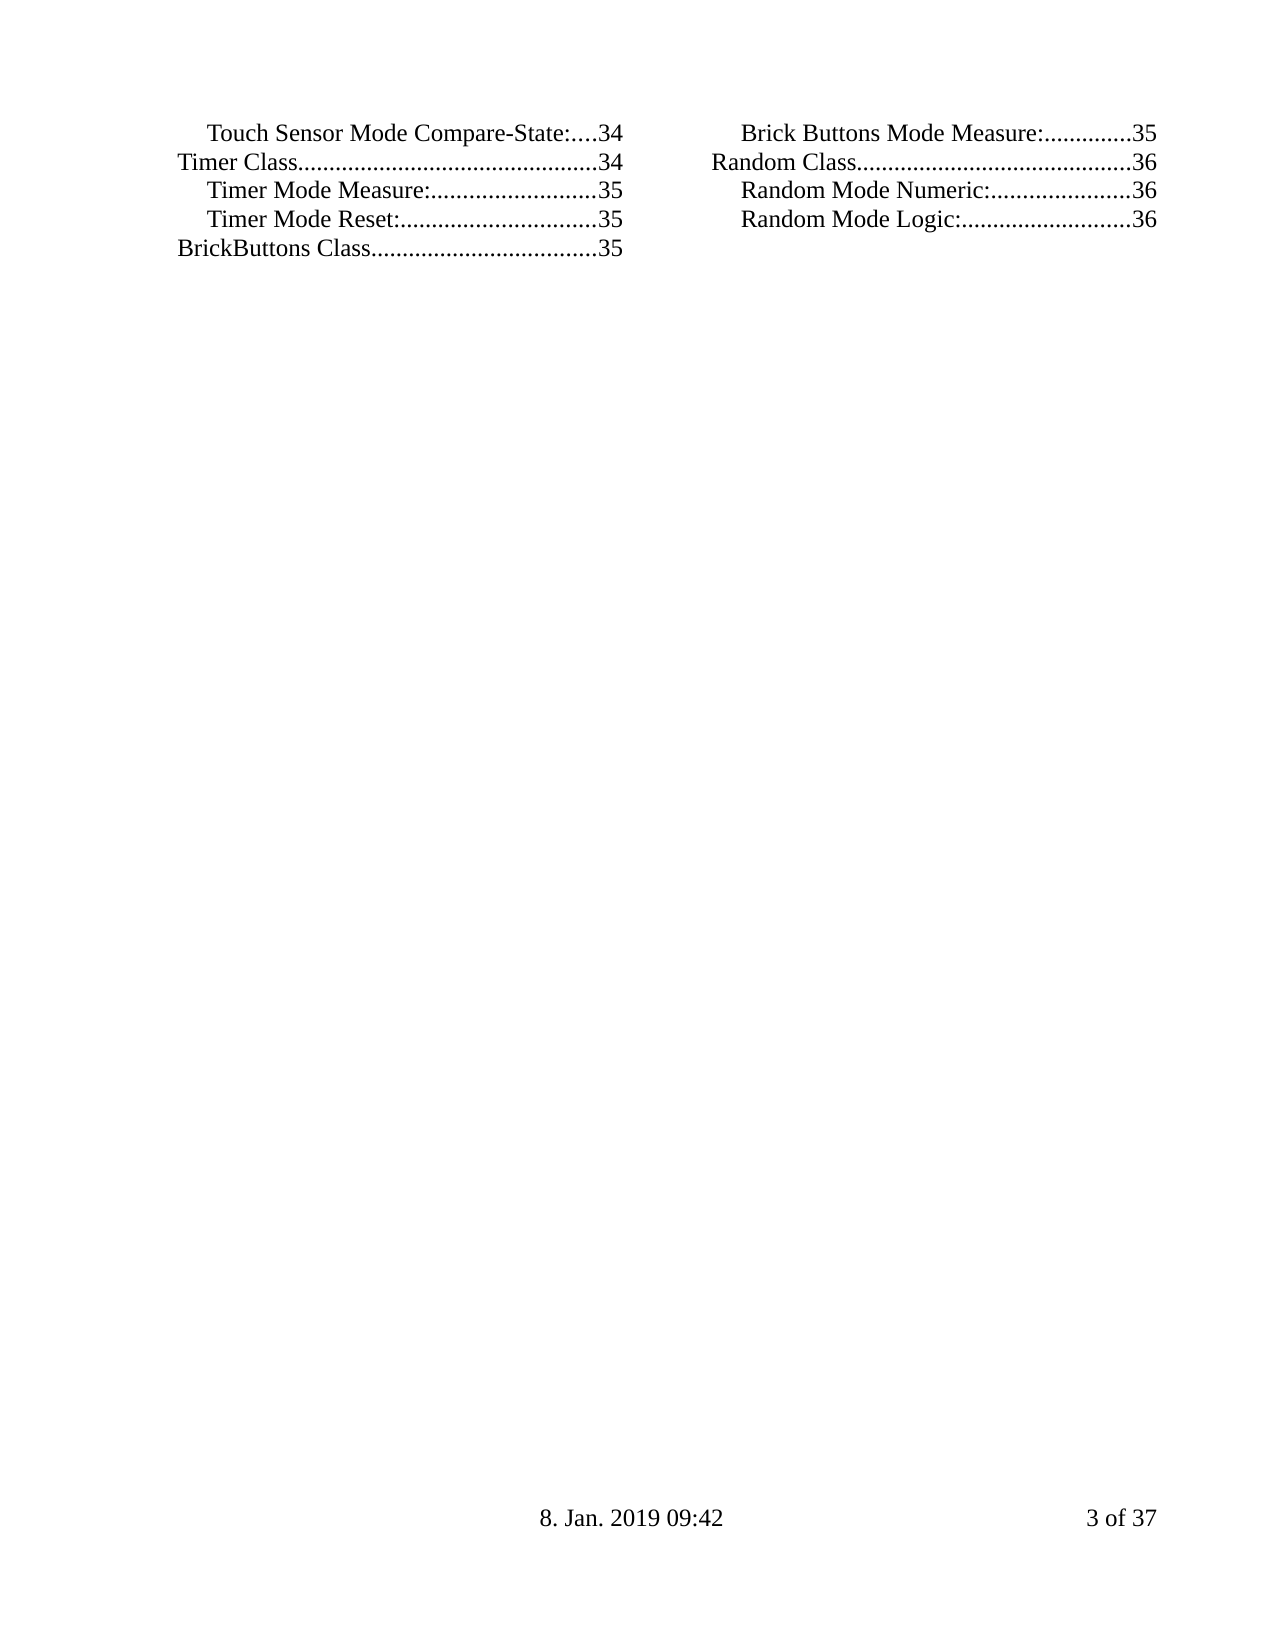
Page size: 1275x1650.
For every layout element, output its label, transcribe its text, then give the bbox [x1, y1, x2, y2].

text Timer Mode Reset: 35 [207, 204, 623, 233]
text BrickButtons Class 35 [177, 233, 623, 262]
text Random Mode Numeric: 36 [741, 176, 1157, 204]
text Random Mode Logic: 36 [741, 204, 1157, 233]
text Random Class 36 [711, 147, 1157, 176]
text Brick Buttons Mode Measure: 35 [741, 118, 1157, 147]
text Timer Class 34 [177, 147, 623, 176]
text Timer Mode Measure: 35 [207, 176, 623, 204]
text Touch Sensor Mode Compare-State: 34 [207, 118, 623, 147]
